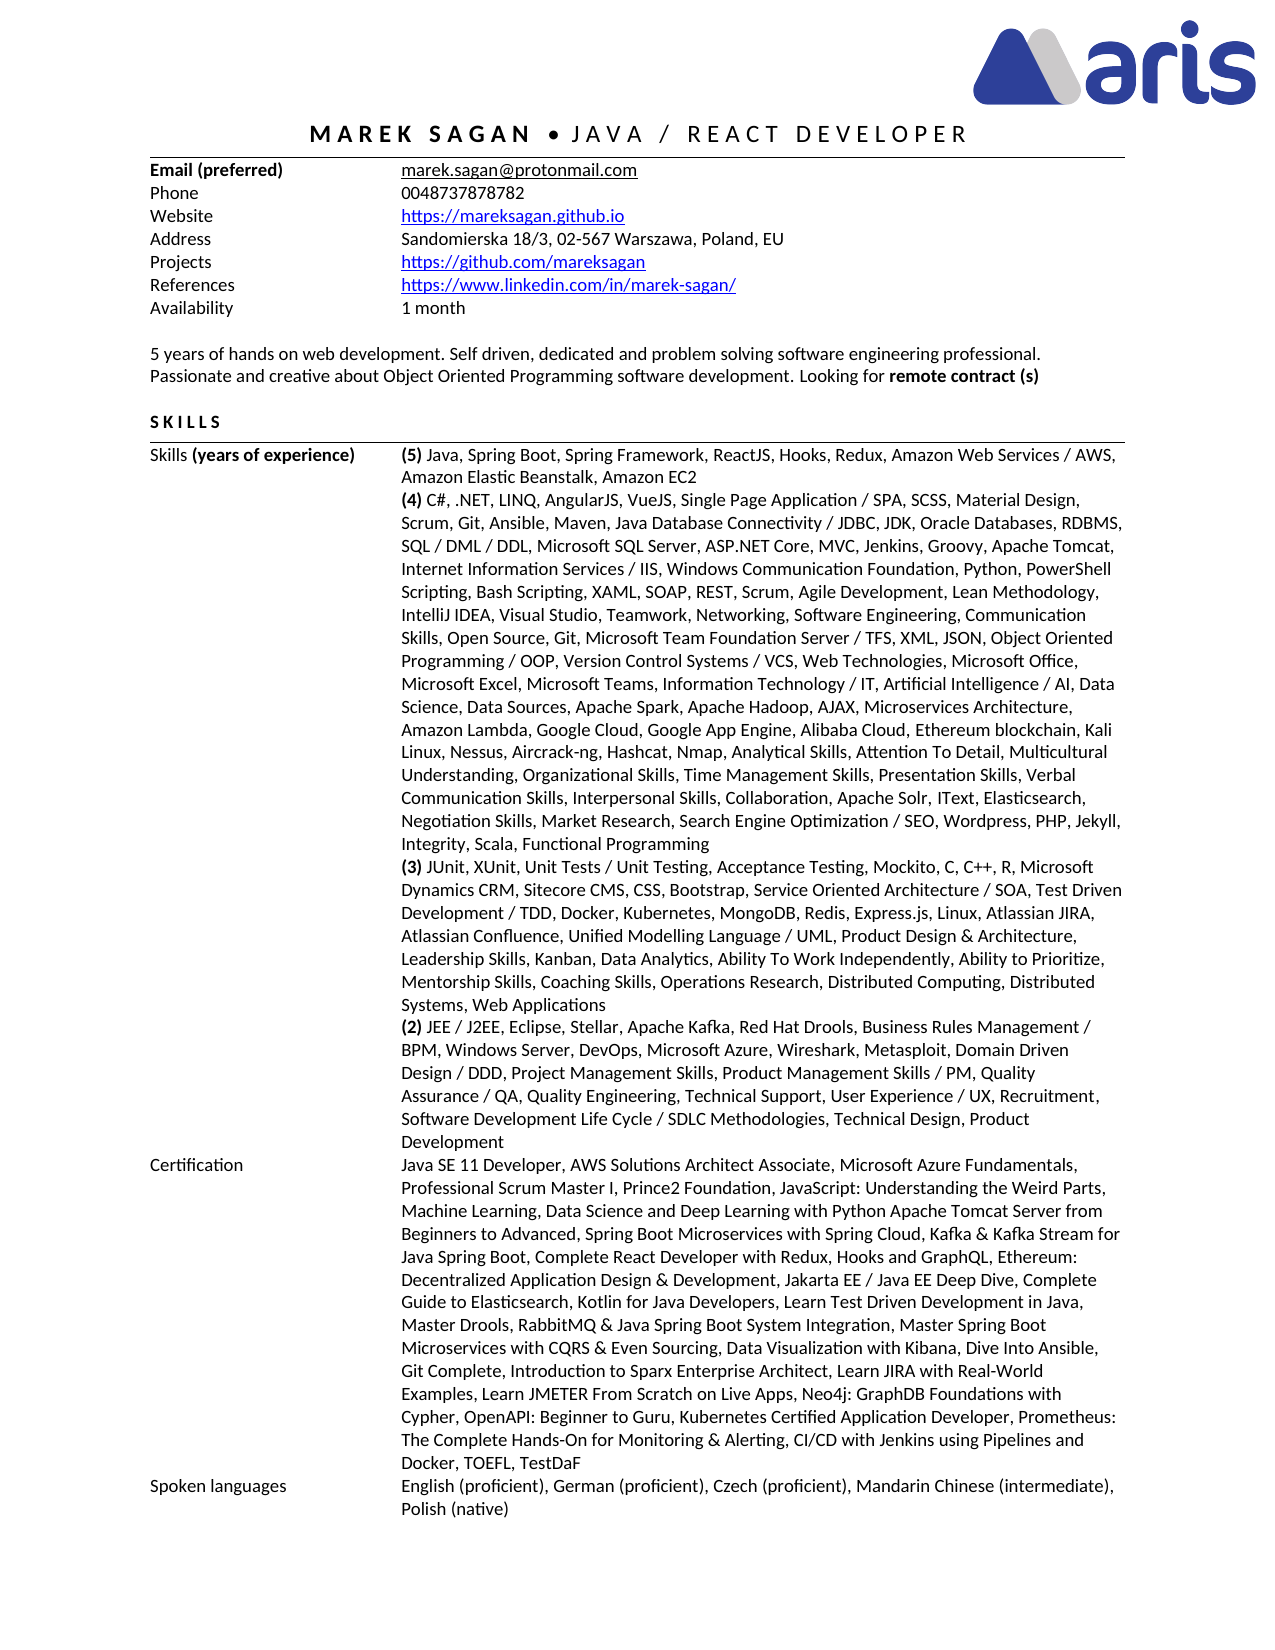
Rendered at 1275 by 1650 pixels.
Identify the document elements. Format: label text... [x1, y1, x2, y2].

text Skills (years of experience) (5) Java, Spring Boot, Spring Framework, ReactJS, Hooks, Redux, Amazon Web Services / AWS, Amazon Elastic Beanstalk, Amazon EC2 (4) C#, .NET, LINQ, AngularJS, VueJS, Single Page Application / SPA, SCSS, Material Design, Scrum, Git, Ansible, Maven, Java Database Connectivity / JDBC, JDK, Oracle Databases, RDBMS, SQL / DML / DDL, Microsoft SQL Server, ASP.NET Core, MVC, Jenkins, Groovy, Apache Tomcat, Internet Information Services / IIS, Windows Communication Foundation, Python, PowerShell Scripting, Bash Scripting, XAML, SOAP, REST, Scrum, Agile Development, Lean Methodology, IntelliJ IDEA, Visual Studio, Teamwork, Networking, Software Engineering, Communication Skills, Open Source, Git, Microsoft Team Foundation Server / TFS, XML, JSON, Object Oriented Programming / OOP, Version Control Systems / VCS, Web Technologies, Microsoft Office, Microsoft Excel, Microsoft Teams, Information Technology / IT, Artificial Intelligence / AI, Data Science, Data Sources, Apache Spark, Apache Hadoop, AJAX, Microservices Architecture, Amazon Lambda, Google Cloud, Google App Engine, Alibaba Cloud, Ethereum blockchain, Kali Linux, Nessus, Aircrack-ng, Hashcat, Nmap, Analytical Skills, Attention To Detail, Multicultural Understanding, Organizational Skills, Time Management Skills, Presentation Skills, Verbal Communication Skills, Interpersonal Skills, Collaboration, Apache Solr, IText, Elasticsearch, Negotiation Skills, Market Research, Search Engine Optimization / SEO, Wordpress, PHP, Jekyll, Integrity, Scala, Functional Programming (3) JUnit, XUnit, Unit Tests / Unit Testing, Acceptance Testing, Mockito, C, C++, R, Microsoft Dynamics CRM, Sitecore CMS, CSS, Bootstrap, Service Oriented Architecture / SOA, Test Driven Development / TDD, Docker, Kubernetes, MongoDB, Redis, Express.js, Linux, Atlassian JIRA, Atlassian Confluence, Unified Modelling Language / UML, Product Design & Architecture, Leadership Skills, Kanban, Data Analytics, Ability To Work Independently, Ability to Prioritize, Mentorship Skills, Coaching Skills, Operations Research, Distributed Computing, Distributed Systems, Web Applications (2) JEE / J2EE, Eclipse, Stellar, Apache Kafka, Red Hat Drools, Business Rules Management / BPM, Windows Server, DevOps, Microsoft Azure, Wireshark, Metasploit, Domain Driven Design / DDD, Project Management Skills, Product Management Skills / PM, Quality Assurance / QA, Quality Engineering, Technical Support, User Experience / UX, Recruitment, Software Development Life Cycle / SDLC Methodologies, Technical Design, Product Development [150, 443, 1125, 1153]
title MAREK SAGAN • JAVA / REACT DEVELOPER [150, 118, 1125, 157]
text Machine Learning, Data Science and Deep Learning with Python Apache Tomcat Server from Beginners to Advanced, Spring Boot Microservices with Spring Cloud, Kafka & Kafka Stream for Java Spring Boot, Complete React Developer with Redux, Hooks and GraphQL, Ethereum: Decentralized Application Design & Development, Jakarta EE / Java EE Deep Dive, Complete Guide to Elasticsearch, Kotlin for Java Developers, Learn Test Driven Development in Java, Master Drools, RabbitMQ & Java Spring Boot System Integration, Master Spring Boot Microservices with CQRS & Even Sourcing, Data Visualization with Kibana, Dive Into Ansible, Git Complete, Introduction to Sparx Enterprise Architect, Learn JIRA with Real-World Examples, Learn JMETER From Scratch on Live Apps, Neo4j: GraphDB Foundations with Cypher, OpenAPI: Beginner to Guru, Kubernetes Certified Application Developer, Prometheus: The Complete Hands-On for Monitoring & Alerting, CI/CD with Jenkins using Pipelines and Docker, TOEFL, TestDaF [150, 1199, 1125, 1474]
text Email (preferred) marek.sagan@protonmail.com [150, 158, 1125, 181]
picture [973, 20, 1256, 105]
text Phone 0048737878782 [150, 181, 1125, 204]
text Certification Java SE 11 Developer, AWS Solutions Architect Associate, Microsoft Azure Fundamentals, Professional Scrum Master I, Prince2 Foundation, JavaScript: Understanding the Weird Parts, [150, 1153, 1125, 1199]
text Website https://mareksagan.github.io [150, 204, 1125, 227]
text Projects https://github.com/mareksagan [150, 250, 1125, 273]
text 5 years of hands on web development. Self driven, dedicated and problem solving software engineering professional. Passionate and creative about Object Oriented Programming software development. Looking for remote contract (s) [150, 342, 1125, 388]
text Spoken languages English (proficient), German (proficient), Czech (proficient), Mandarin Chinese (intermediate), Polish (native) [150, 1474, 1125, 1520]
text Address Sandomierska 18/3, 02-567 Warszawa, Poland, EU [150, 227, 1125, 250]
text Availability 1 month [150, 296, 1125, 319]
subtitle SKILLS [150, 411, 1125, 442]
text References https://www.linkedin.com/in/marek-sagan/ [150, 273, 1125, 296]
